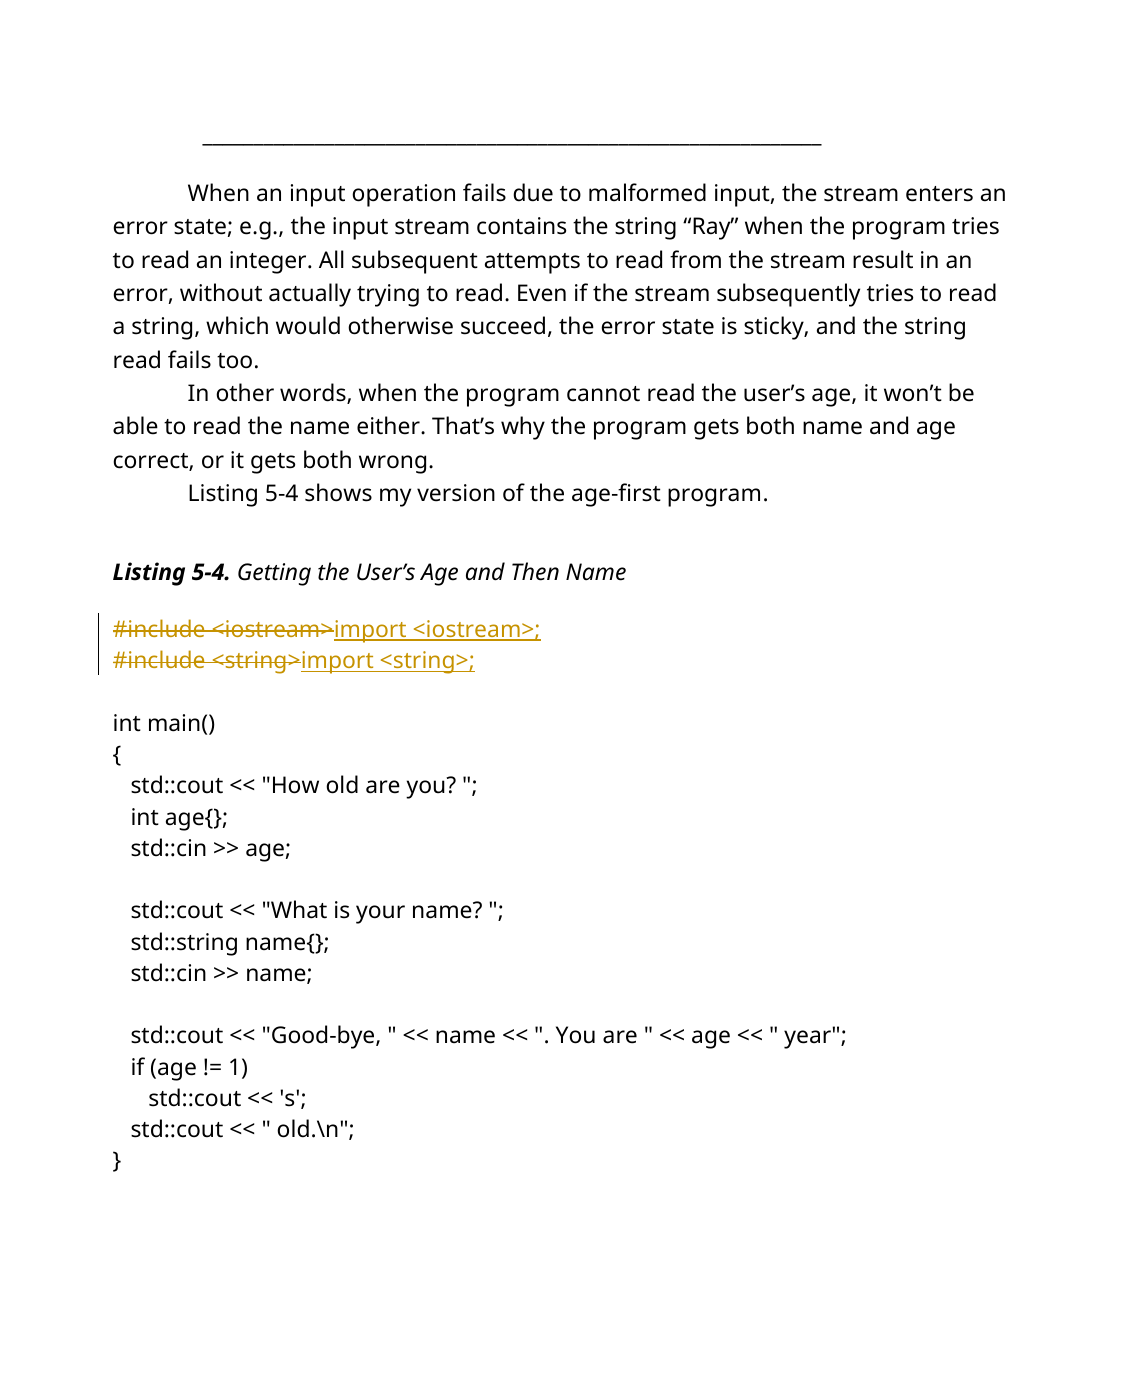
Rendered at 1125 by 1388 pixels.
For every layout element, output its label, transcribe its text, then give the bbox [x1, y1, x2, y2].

text std::string name{}; [112, 925, 1012, 957]
text std::cout << " old.\n"; [112, 1113, 1012, 1144]
text std::cout << 's'; [112, 1082, 1012, 1113]
list _____________________________________________________________ [202, 118, 1012, 149]
text std::cout << "How old are you? "; [112, 769, 1012, 800]
text int main() [112, 707, 1012, 738]
text int age{}; [112, 800, 1012, 832]
text import <iostream>; [112, 613, 1012, 644]
text std::cin >> name; [112, 957, 1012, 988]
text Listing 5-4. Getting the User’s Age and Then Name [112, 556, 1012, 587]
text { [112, 738, 1012, 769]
text } [112, 1144, 1012, 1175]
text std::cout << "Good-bye, " << name << ". You are " << age << " year"; [112, 1019, 1012, 1050]
text if (age != 1) [112, 1050, 1012, 1082]
text std::cin >> age; [112, 832, 1012, 863]
text std::cout << "What is your name? "; [112, 894, 1012, 925]
text import <string>; [112, 644, 1012, 675]
text In other words, when the program cannot read the user’s age, it won’t be able to read the name either. That’s why the program gets both name and age correct, or it gets both wrong. [112, 375, 1012, 475]
text When an input operation fails due to malformed input, the stream enters an error state; e.g., the input stream contains the string “Ray” when the program tries to read an integer. All subsequent attempts to read from the stream result in an error, without actually trying to read. Even if the stream subsequently tries to read a string, which would otherwise succeed, the error state is sticky, and the string read fails too. [112, 175, 1012, 375]
text Listing 5-4 shows my version of the age-first program. [112, 475, 1012, 508]
